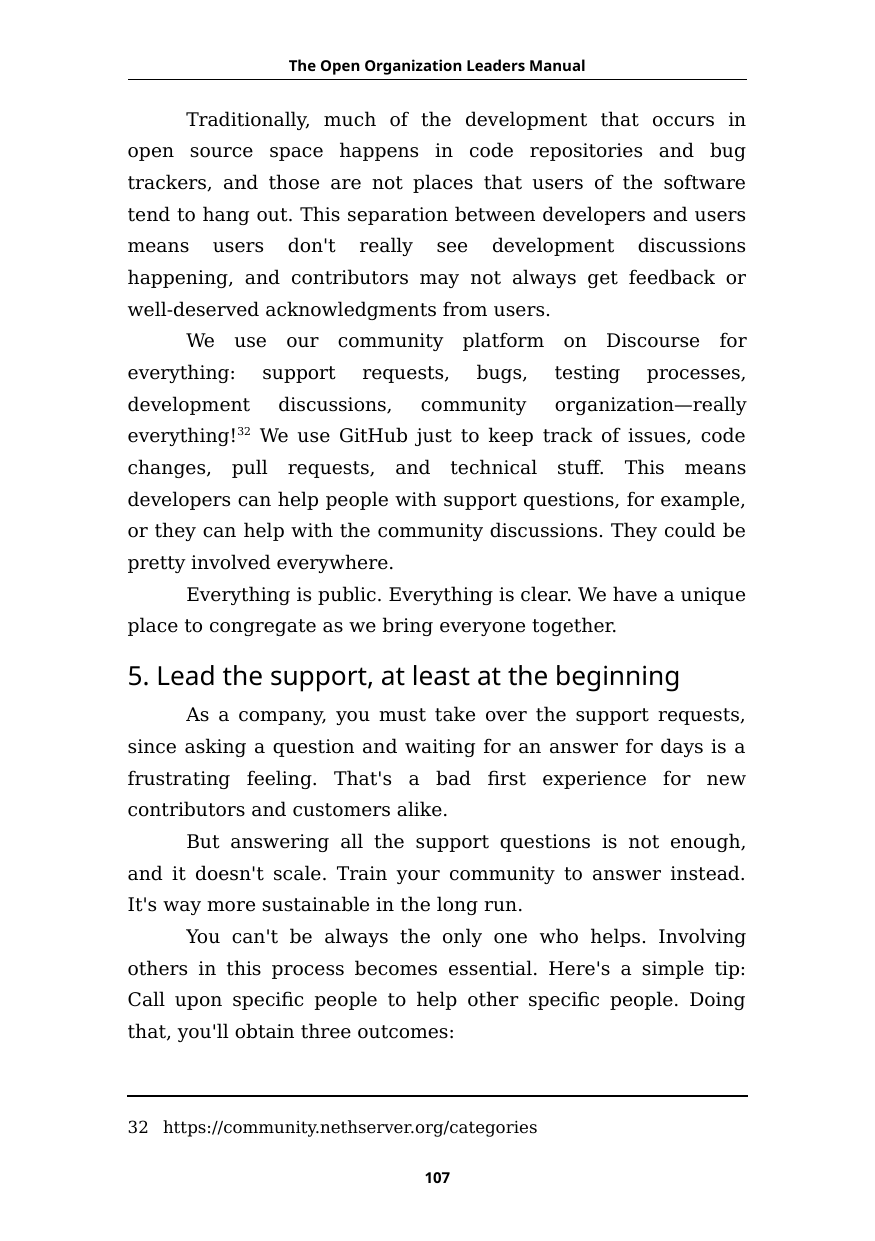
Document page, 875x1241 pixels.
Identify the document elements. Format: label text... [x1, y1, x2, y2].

text We use our community platform on Discourse for everything: support requests, bugs, testing processes, development discussions, community organization—really everything! We use GitHub just to keep track of issues, code changes, pull requests, and technical stuff. This means developers can help people with support questions, for example, or they can help with the community discussions. They could be pretty involved everywhere. [127, 330, 747, 574]
text But answering all the support questions is not enough, and it doesn't scale. Train your community to answer instead. It's way more sustainable in the long run. [127, 831, 747, 916]
text You can't be always the only one who helps. Involving others in this process becomes essential. Here's a simple tip: Call upon specific people to help other specific people. Doing that, you'll obtain three outcomes: [127, 926, 747, 1043]
text Traditionally, much of the development that occurs in open source space happens in code repositories and bug trackers, and those are not places that users of the software tend to hang out. This separation between developers and users means users don't really see development discussions happening, and contributors may not always get feedback or well-deserved acknowledgments from users. [127, 109, 747, 321]
text https://community.nethserver.org/categories [127, 1118, 747, 1138]
text Everything is public. Everything is clear. We have a unique place to congregate as we bring everyone together. [127, 584, 747, 637]
text As a company, you must take over the support requests, since asking a question and waiting for an answer for days is a frustrating feeling. That's a bad first experience for new contributors and customers alike. [127, 704, 747, 821]
subtitle 5. Lead the support, at least at the beginning [127, 662, 747, 692]
